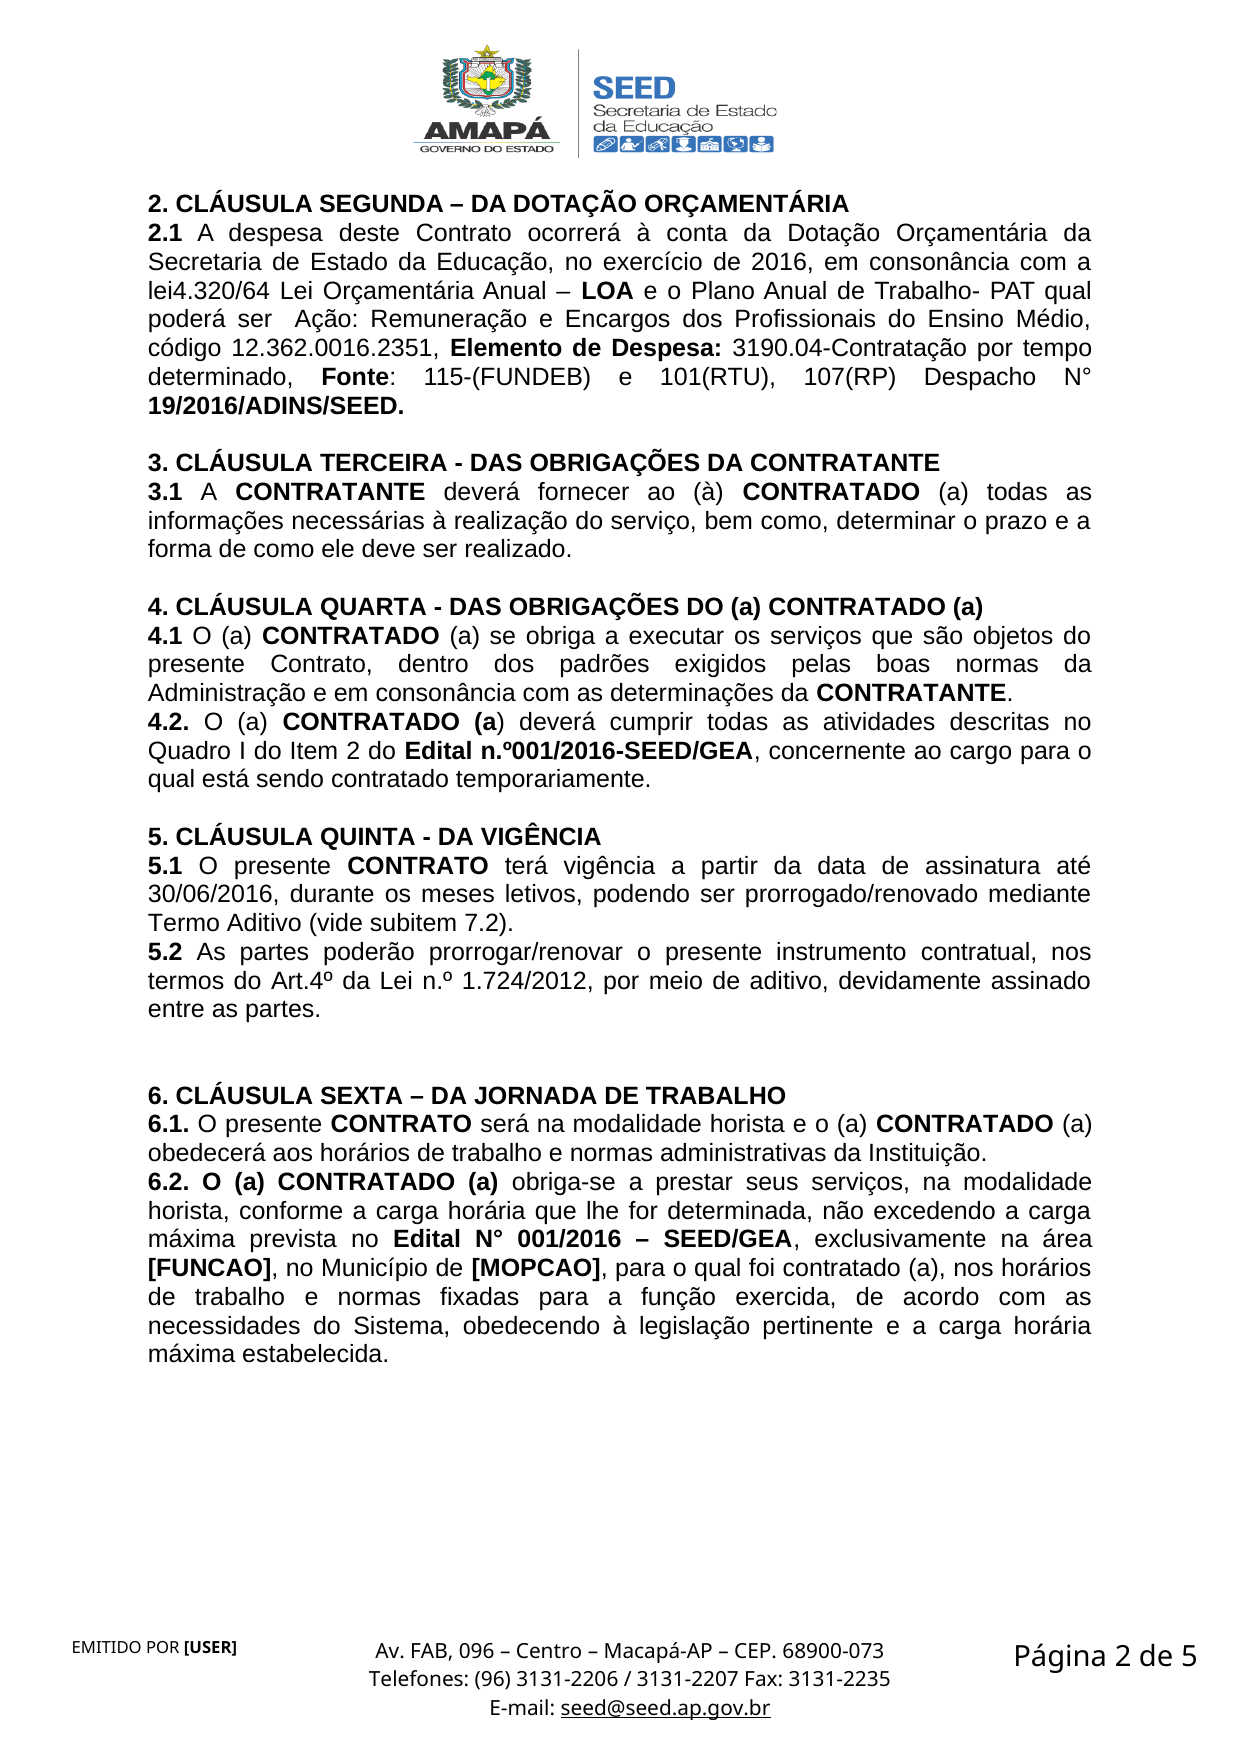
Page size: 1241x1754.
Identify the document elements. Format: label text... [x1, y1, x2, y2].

text 2. CLÁUSULA SEGUNDA – DA DOTAÇÃO ORÇAMENTÁRIA [148, 189, 1093, 218]
text 5.2 As partes poderão prorrogar/renovar o presente instrumento contratual, nos termos do Art.4º da Lei n.º 1.724/2012, por meio de aditivo, devidamente assinado entre as partes. [148, 937, 1093, 1023]
text 4. CLÁUSULA QUARTA - DAS OBRIGAÇÕES DO (a) CONTRATADO (a) [148, 592, 1093, 621]
text 2.1 A despesa deste Contrato ocorrerá à conta da Dotação Orçamentária da Secretaria de Estado da Educação, no exercício de 2016, em consonância com a lei4.320/64 Lei Orçamentária Anual – LOA e o Plano Anual de Trabalho- PAT qual poderá ser Ação: Remuneração e Encargos dos Profissionais do Ensino Médio, código 12.362.0016.2351, Elemento de Despesa: 3190.04-Contratação por tempo determinado, Fonte: 115-(FUNDEB) e 101(RTU), 107(RP) Despacho N° 19/2016/ADINS/SEED. [148, 218, 1093, 419]
text 3. CLÁUSULA TERCEIRA - DAS OBRIGAÇÕES DA CONTRATANTE [148, 448, 1093, 477]
text 6. CLÁUSULA SEXTA – DA JORNADA DE TRABALHO [148, 1081, 1093, 1109]
text 3.1 A CONTRATANTE deverá fornecer ao (à) CONTRATADO (a) todas as informações necessárias à realização do serviço, bem como, determinar o prazo e a forma de como ele deve ser realizado. [148, 477, 1093, 563]
text 4.1 O (a) CONTRATADO (a) se obriga a executar os serviços que são objetos do presente Contrato, dentro dos padrões exigidos pelas boas normas da Administração e em consonância com as determinações da CONTRATANTE. [148, 621, 1093, 707]
text 6.2. O (a) CONTRATADO (a) obriga-se a prestar seus serviços, na modalidade horista, conforme a carga horária que lhe for determinada, não excedendo a carga máxima prevista no Edital N° 001/2016 – SEED/GEA, exclusivamente na área [FUNCAO], no Município de [MOPCAO], para o qual foi contratado (a), nos horários de trabalho e normas fixadas para a função exercida, de acordo com as necessidades do Sistema, obedecendo à legislação pertinente e a carga horária máxima estabelecida. [148, 1167, 1093, 1368]
text 6.1. O presente CONTRATO será na modalidade horista e o (a) CONTRATADO (a) obedecerá aos horários de trabalho e normas administrativas da Instituição. [148, 1109, 1093, 1167]
text 5.1 O presente CONTRATO terá vigência a partir da data de assinatura até 30/06/2016, durante os meses letivos, podendo ser prorrogado/renovado mediante Termo Aditivo (vide subitem 7.2). [148, 851, 1093, 937]
picture [413, 44, 777, 158]
text 5. CLÁUSULA QUINTA - DA VIGÊNCIA [148, 822, 1093, 851]
text 4.2. O (a) CONTRATADO (a) deverá cumprir todas as atividades descritas no Quadro I do Item 2 do Edital n.º001/2016-SEED/GEA, concernente ao cargo para o qual está sendo contratado temporariamente. [148, 707, 1093, 793]
